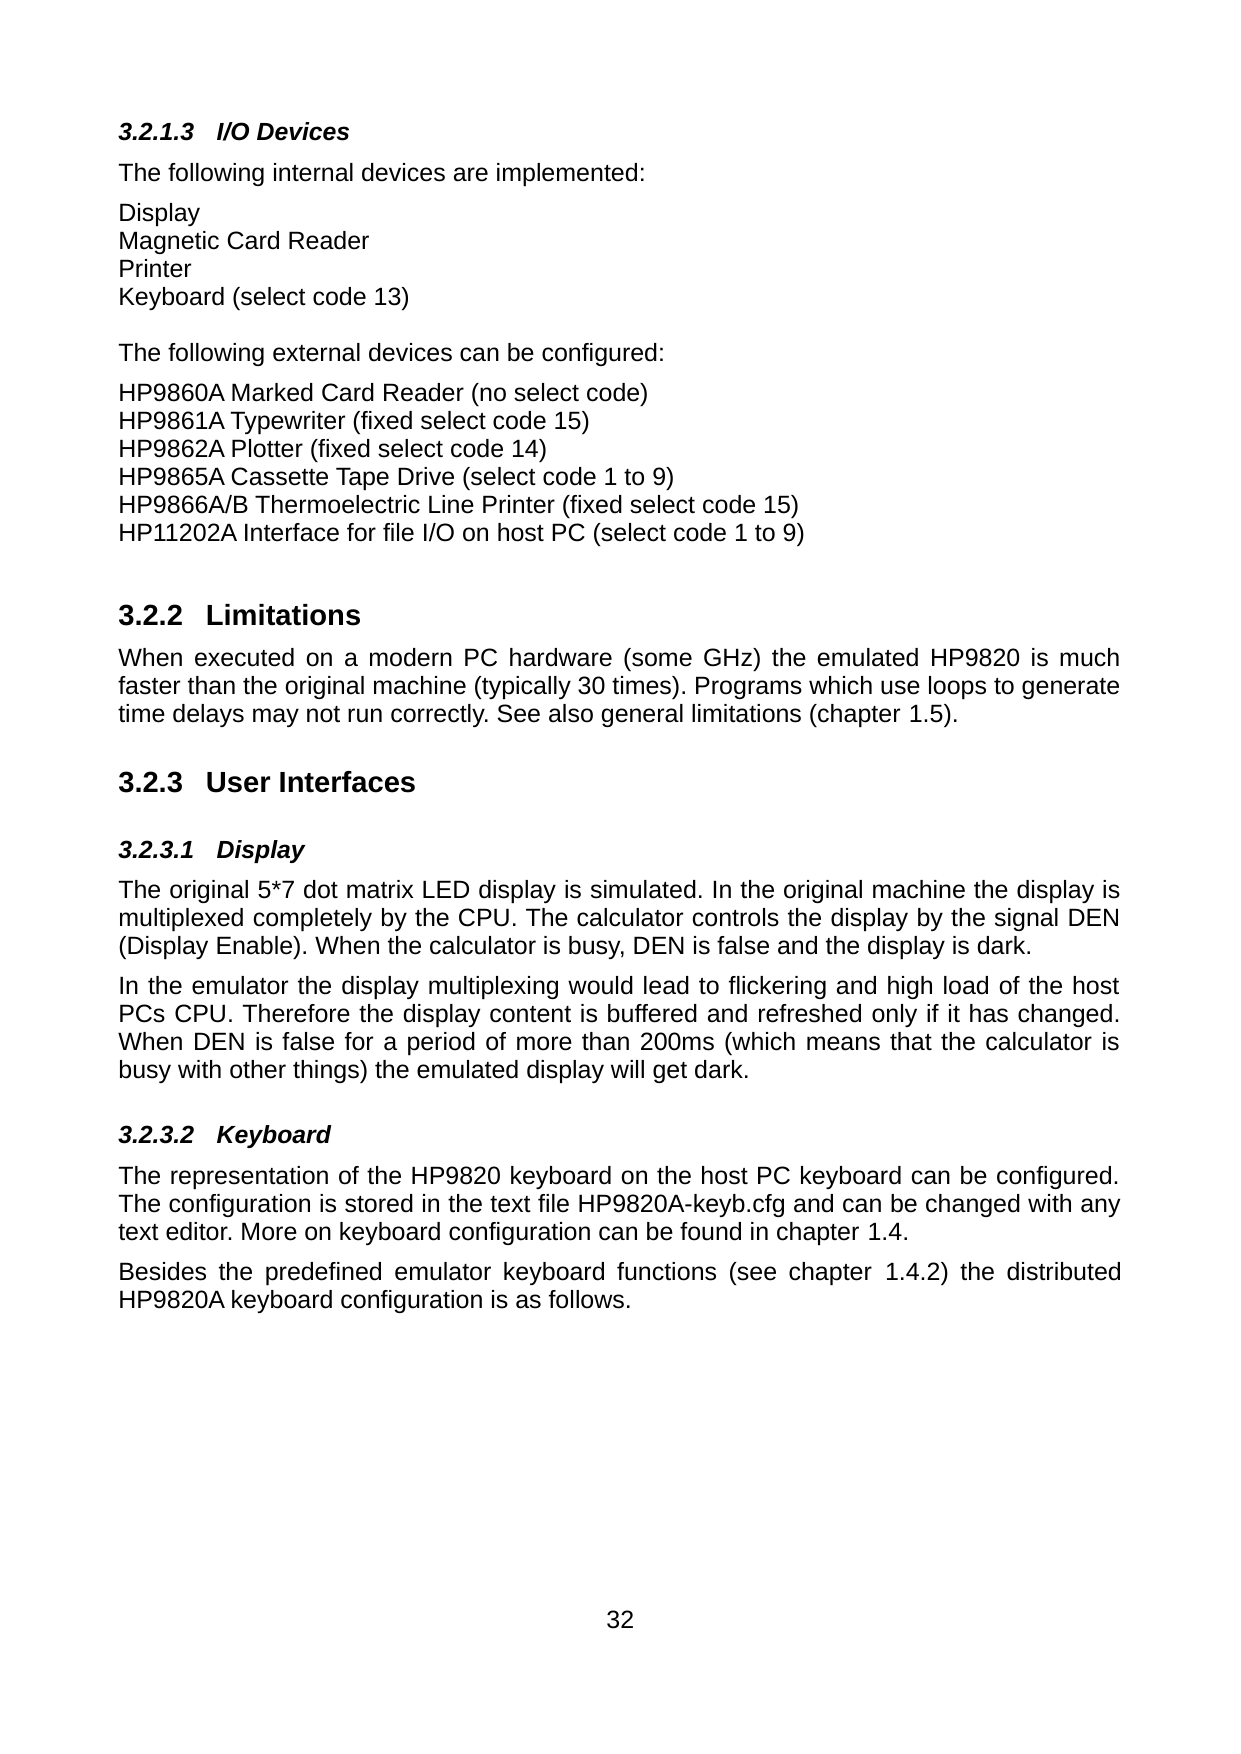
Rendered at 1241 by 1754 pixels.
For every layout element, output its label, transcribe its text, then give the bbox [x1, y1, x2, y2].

text HP11202A Interface for file I/O on host PC (select code 1 to 9) [118, 518, 1122, 546]
text Display [118, 199, 1122, 227]
text Printer [118, 254, 1122, 282]
text HP9866A/B Thermoelectric Line Printer (fixed select code 15) [118, 490, 1122, 518]
subtitle I/O Devices [118, 118, 1122, 146]
subtitle Display [118, 836, 1122, 863]
text HP9861A Typewriter (fixed select code 15) [118, 407, 1122, 434]
text HP9860A Marked Card Reader (no select code) [118, 379, 1122, 407]
text The following external devices can be configured: [118, 338, 1122, 366]
text Besides the predefined emulator keyboard functions (see chapter 1.4.2) the distributed HP9820A keyboard configuration is as follows. [118, 1258, 1122, 1313]
text When executed on a modern PC hardware (some GHz) the emulated HP9820 is much faster than the original machine (typically 30 times). Programs which use loops to generate time delays may not run correctly. See also general limitations (chapter 1.5). [118, 644, 1122, 728]
text In the emulator the display multiplexing would lead to flickering and high load of the host PCs CPU. Therefore the display content is buffered and refreshed only if it has changed. When DEN is false for a period of more than 200ms (which means that the calculator is busy with other things) the emulated display will get dark. [118, 972, 1122, 1084]
text The representation of the HP9820 keyboard on the host PC keyboard can be configured. The configuration is stored in the text file HP9820A-keyb.cfg and can be changed with any text editor. More on keyboard configuration can be found in chapter 1.4. [118, 1161, 1122, 1245]
text Magnetic Card Reader [118, 227, 1122, 254]
subtitle Limitations [118, 599, 1122, 632]
text HP9865A Cassette Tape Drive (select code 1 to 9) [118, 462, 1122, 490]
text The following internal devices are implemented: [118, 158, 1122, 186]
text HP9862A Plotter (fixed select code 14) [118, 434, 1122, 462]
subtitle User Interfaces [118, 766, 1122, 798]
subtitle Keyboard [118, 1121, 1122, 1149]
text The original 5*7 dot matrix LED display is simulated. In the original machine the display is multiplexed completely by the CPU. The calculator controls the display by the signal DEN (Display Enable). When the calculator is busy, DEN is false and the display is dark. [118, 876, 1122, 959]
text Keyboard (select code 13) [118, 282, 1122, 310]
